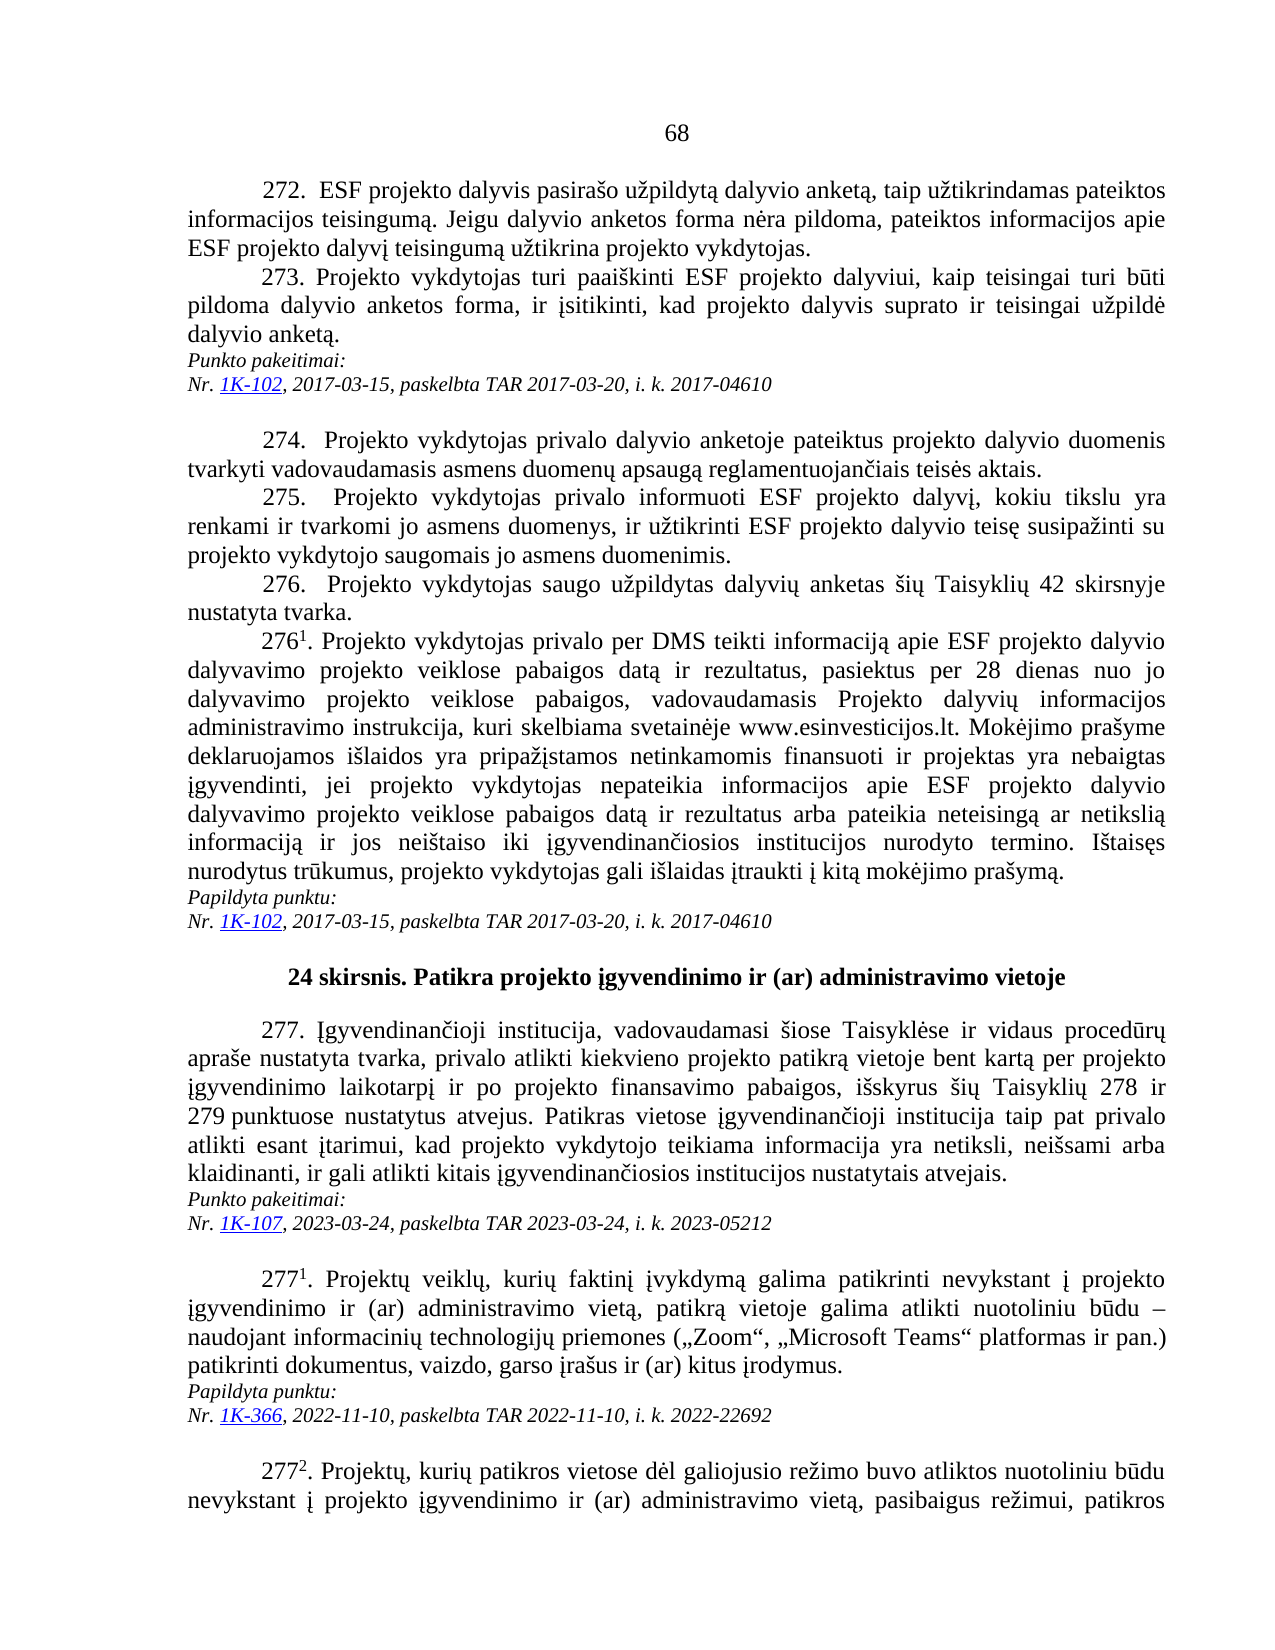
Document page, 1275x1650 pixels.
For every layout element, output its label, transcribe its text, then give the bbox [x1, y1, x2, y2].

text 276. Projekto vykdytojas saugo užpildytas dalyvių anketas šių Taisyklių 42 skirsnyje nustatyta tvarka. [187, 569, 1167, 626]
subtitle 24 skirsnis. Patikra projekto įgyvendinimo ir (ar) administravimo vietoje [246, 962, 1107, 991]
text Papildyta punktu: [187, 1379, 1167, 1403]
text 272. ESF projekto dalyvis pasirašo užpildytą dalyvio anketą, taip užtikrindamas pateiktos informacijos teisingumą. Jeigu dalyvio anketos forma nėra pildoma, pateiktos informacijos apie ESF projekto dalyvį teisingumą užtikrina projekto vykdytojas. [187, 176, 1167, 262]
text Papildyta punktu: [187, 885, 1167, 909]
text 277. Įgyvendinančioji institucija, vadovaudamasi šiose Taisyklėse ir vidaus procedūrų apraše nustatyta tvarka, privalo atlikti kiekvieno projekto patikrą vietoje bent kartą per projekto įgyvendinimo laikotarpį ir po projekto finansavimo pabaigos, išskyrus šių Taisyklių 278 ir 279 punktuose nustatytus atvejus. Patikras vietose įgyvendinančioji institucija taip pat privalo atlikti esant įtarimui, kad projekto vykdytojo teikiama informacija yra netiksli, neišsami arba klaidinanti, ir gali atlikti kitais įgyvendinančiosios institucijos nustatytais atvejais. [187, 1015, 1167, 1187]
text 275. Projekto vykdytojas privalo informuoti ESF projekto dalyvį, kokiu tikslu yra renkami ir tvarkomi jo asmens duomenys, ir užtikrinti ESF projekto dalyvio teisę susipažinti su projekto vykdytojo saugomais jo asmens duomenimis. [187, 482, 1167, 569]
text Nr. 1K-102, 2017-03-15, paskelbta TAR 2017-03-20, i. k. 2017-04610 [187, 909, 1167, 933]
text Nr. 1K-107, 2023-03-24, paskelbta TAR 2023-03-24, i. k. 2023-05212 [187, 1211, 1167, 1235]
text 2771. Projektų veiklų, kurių faktinį įvykdymą galima patikrinti nevykstant į projekto įgyvendinimo ir (ar) administravimo vietą, patikrą vietoje galima atlikti nuotoliniu būdu – naudojant informacinių technologijų priemones („Zoom“, „Microsoft Teams“ platformas ir pan.) patikrinti dokumentus, vaizdo, garso įrašus ir (ar) kitus įrodymus. [187, 1264, 1167, 1379]
text 2761. Projekto vykdytojas privalo per DMS teikti informaciją apie ESF projekto dalyvio dalyvavimo projekto veiklose pabaigos datą ir rezultatus, pasiektus per 28 dienas nuo jo dalyvavimo projekto veiklose pabaigos, vadovaudamasis Projekto dalyvių informacijos administravimo instrukcija, kuri skelbiama svetainėje www.esinvesticijos.lt. Mokėjimo prašyme deklaruojamos išlaidos yra pripažįstamos netinkamomis finansuoti ir projektas yra nebaigtas įgyvendinti, jei projekto vykdytojas nepateikia informacijos apie ESF projekto dalyvio dalyvavimo projekto veiklose pabaigos datą ir rezultatus arba pateikia neteisingą ar netikslią informaciją ir jos neištaiso iki įgyvendinančiosios institucijos nurodyto termino. Ištaisęs nurodytus trūkumus, projekto vykdytojas gali išlaidas įtraukti į kitą mokėjimo prašymą. [187, 626, 1167, 885]
text 273. Projekto vykdytojas turi paaiškinti ESF projekto dalyviui, kaip teisingai turi būti pildoma dalyvio anketos forma, ir įsitikinti, kad projekto dalyvis suprato ir teisingai užpildė dalyvio anketą. [187, 262, 1167, 348]
text Nr. 1K-102, 2017-03-15, paskelbta TAR 2017-03-20, i. k. 2017-04610 [187, 372, 1167, 396]
text Punkto pakeitimai: [187, 1187, 1167, 1211]
text Punkto pakeitimai: [187, 348, 1167, 372]
text 2772. Projektų, kurių patikros vietose dėl galiojusio režimo buvo atliktos nuotoliniu būdu nevykstant į projekto įgyvendinimo ir (ar) administravimo vietą, pasibaigus režimui, patikros [187, 1456, 1167, 1513]
text 274. Projekto vykdytojas privalo dalyvio anketoje pateiktus projekto dalyvio duomenis tvarkyti vadovaudamasis asmens duomenų apsaugą reglamentuojančiais teisės aktais. [187, 425, 1167, 482]
text Nr. 1K-366, 2022-11-10, paskelbta TAR 2022-11-10, i. k. 2022-22692 [187, 1403, 1167, 1427]
